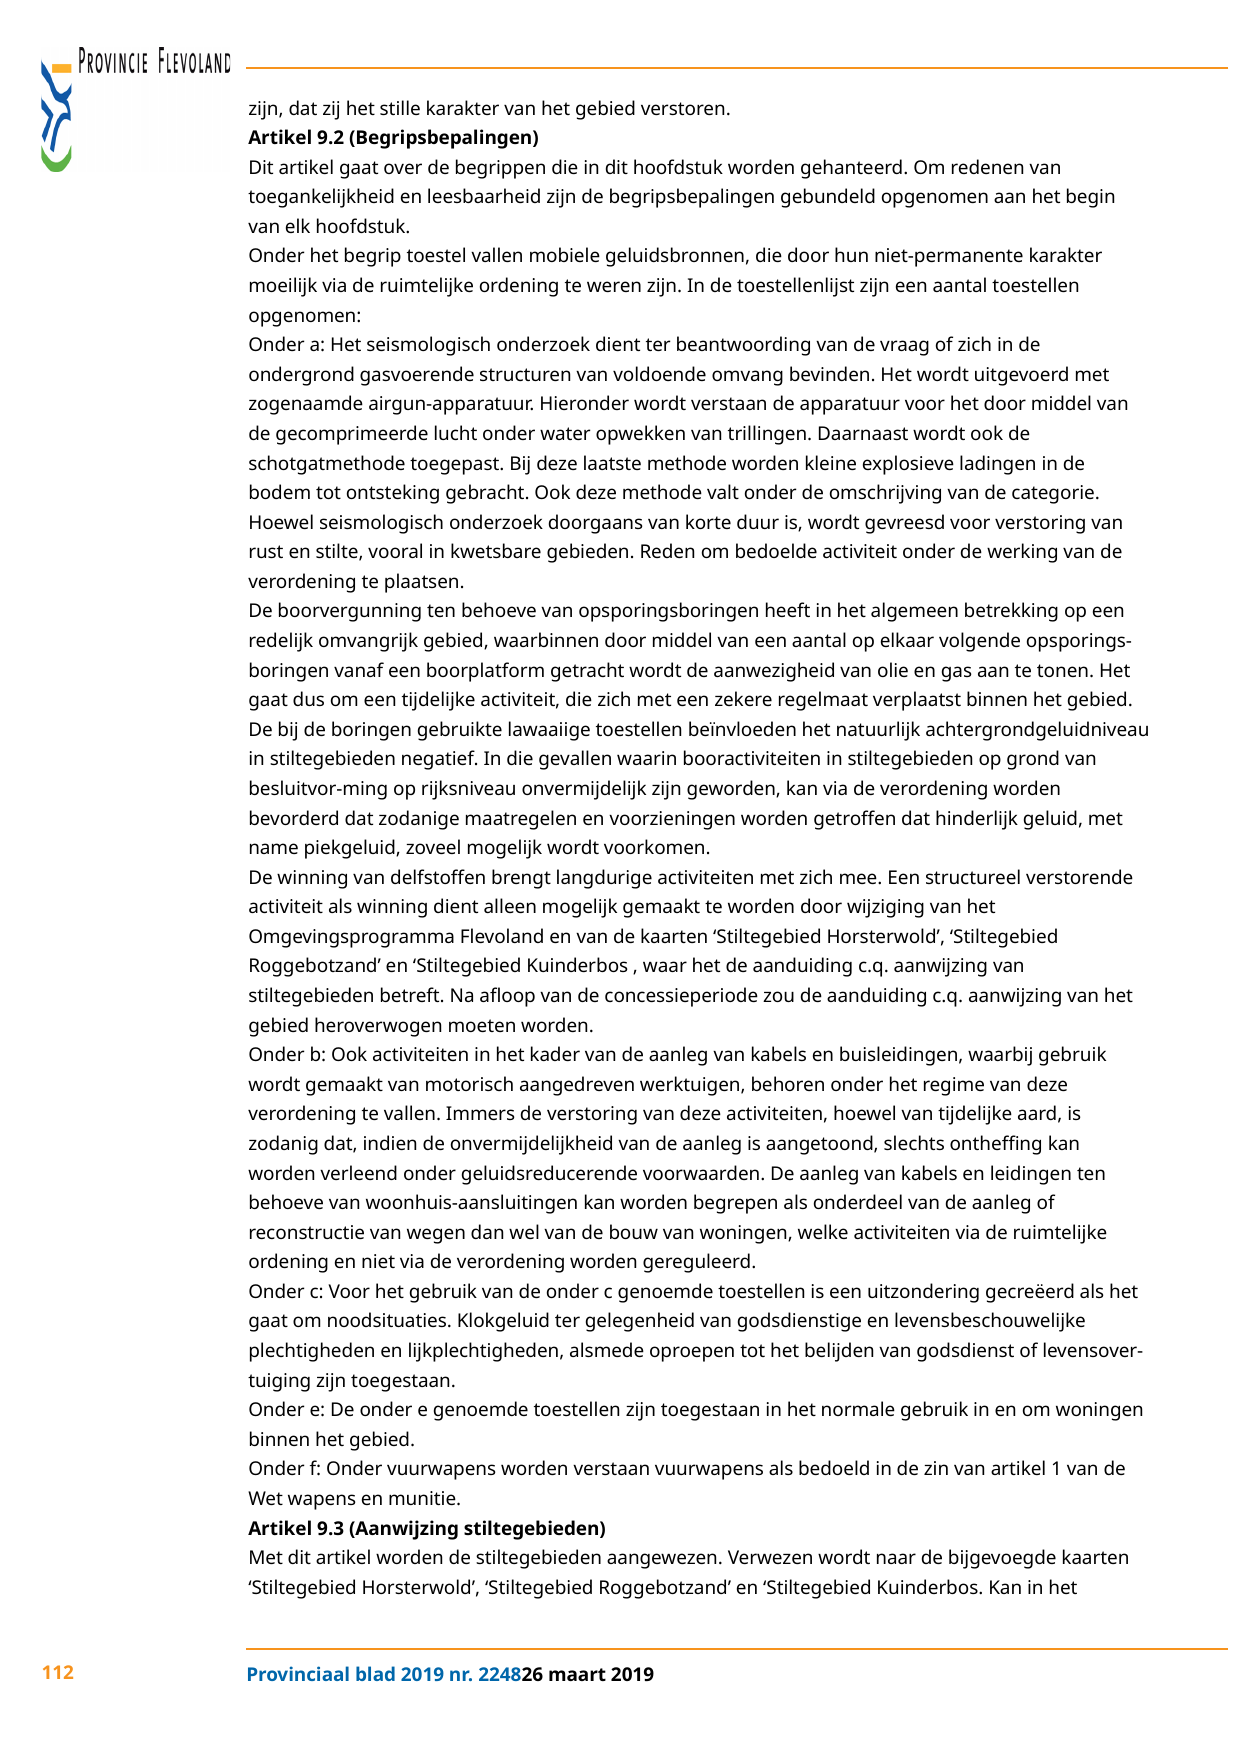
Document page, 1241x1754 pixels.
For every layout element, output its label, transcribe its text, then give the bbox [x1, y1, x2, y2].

text Onder e: De onder e genoemde toestellen zijn toegestaan in het normale gebruik in en om woningen binnen het gebied. [248, 1396, 1152, 1452]
text Onder het begrip toestel vallen mobiele geluidsbronnen, die door hun niet-permanente karakter moeilijk via de ruimtelijke ordening te weren zijn. In de toestellenlijst zijn een aantal toestellen opgenomen: [248, 243, 1152, 328]
text Onder a: Het seismologisch onderzoek dient ter beantwoording van de vraag of zich in de ondergrond gasvoerende structuren van voldoende omvang bevinden. Het wordt uitgevoerd met zogenaamde airgun-apparatuur. Hieronder wordt verstaan de apparatuur voor het door middel van de gecomprimeerde lucht onder water opwekken van trillingen. Daarnaast wordt ook de schotgatmethode toegepast. Bij deze laatste methode worden kleine explosieve ladingen in de bodem tot ontsteking gebracht. Ook deze methode valt onder de omschrijving van de categorie. Hoewel seismologisch onderzoek doorgaans van korte duur is, wordt gevreesd voor verstoring van rust en stilte, vooral in kwetsbare gebieden. Reden om bedoelde activiteit onder de werking van de verordening te plaatsen. [248, 331, 1152, 594]
text Met dit artikel worden de stiltegebieden aangewezen. Verwezen wordt naar de bijgevoegde kaarten ‘Stiltegebied Horsterwold’, ‘Stiltegebied Roggebotzand’ en ‘Stiltegebied Kuinderbos. Kan in het [248, 1544, 1152, 1600]
text Onder f: Onder vuurwapens worden verstaan vuurwapens als bedoeld in de zin van artikel 1 van de Wet wapens en munitie. [248, 1456, 1152, 1511]
text De boorvergunning ten behoeve van opsporingsboringen heeft in het algemeen betrekking op een redelijk omvangrijk gebied, waarbinnen door middel van een aantal op elkaar volgende opsporings-boringen vanaf een boorplatform getracht wordt de aanwezigheid van olie en gas aan te tonen. Het gaat dus om een tijdelijke activiteit, die zich met een zekere regelmaat verplaatst binnen het gebied. De bij de boringen gebruikte lawaaiige toestellen beïnvloeden het natuurlijk achtergrondgeluidniveau in stiltegebieden negatief. In die gevallen waarin booractiviteiten in stiltegebieden op grond van besluitvor-ming op rijksniveau onvermijdelijk zijn geworden, kan via de verordening worden bevorderd dat zodanige maatregelen en voorzieningen worden getroffen dat hinderlijk geluid, met name piekgeluid, zoveel mogelijk wordt voorkomen. [248, 598, 1152, 860]
text Dit artikel gaat over de begrippen die in dit hoofdstuk worden gehanteerd. Om redenen van toegankelijkheid en leesbaarheid zijn de begripsbepalingen gebundeld opgenomen aan het begin van elk hoofdstuk. [248, 154, 1152, 239]
text Onder b: Ook activiteiten in het kader van de aanleg van kabels en buisleidingen, waarbij gebruik wordt gemaakt van motorisch aangedreven werktuigen, behoren onder het regime van deze verordening te vallen. Immers de verstoring van deze activiteiten, hoewel van tijdelijke aard, is zodanig dat, indien de onvermijdelijkheid van de aanleg is aangetoond, slechts ontheffing kan worden verleend onder geluidsreducerende voorwaarden. De aanleg van kabels en leidingen ten behoeve van woonhuis-aansluitingen kan worden begrepen als onderdeel van de aanleg of reconstructie van wegen dan wel van de bouw van woningen, welke activiteiten via de ruimtelijke ordening en niet via de verordening worden gereguleerd. [248, 1041, 1152, 1274]
text De winning van delfstoffen brengt langdurige activiteiten met zich mee. Een structureel verstorende activiteit als winning dient alleen mogelijk gemaakt te worden door wijziging van het Omgevingsprogramma Flevoland en van de kaarten ‘Stiltegebied Horsterwold’, ‘Stiltegebied Roggebotzand’ en ‘Stiltegebied Kuinderbos , waar het de aanduiding c.q. aanwijzing van stiltegebieden betreft. Na afloop van de concessieperiode zou de aanduiding c.q. aanwijzing van het gebied heroverwogen moeten worden. [248, 864, 1152, 1038]
text zijn, dat zij het stille karakter van het gebied verstoren. [248, 95, 1152, 121]
text Artikel 9.2 (Begripsbepalingen) [248, 124, 1152, 150]
picture [41, 47, 231, 172]
text Artikel 9.3 (Aanwijzing stiltegebieden) [248, 1515, 1152, 1541]
text Onder c: Voor het gebruik van de onder c genoemde toestellen is een uitzondering gecreëerd als het gaat om noodsituaties. Klokgeluid ter gelegenheid van godsdienstige en levensbeschouwelijke plechtigheden en lijkplechtigheden, alsmede oproepen tot het belijden van godsdienst of levensover-tuiging zijn toegestaan. [248, 1278, 1152, 1393]
